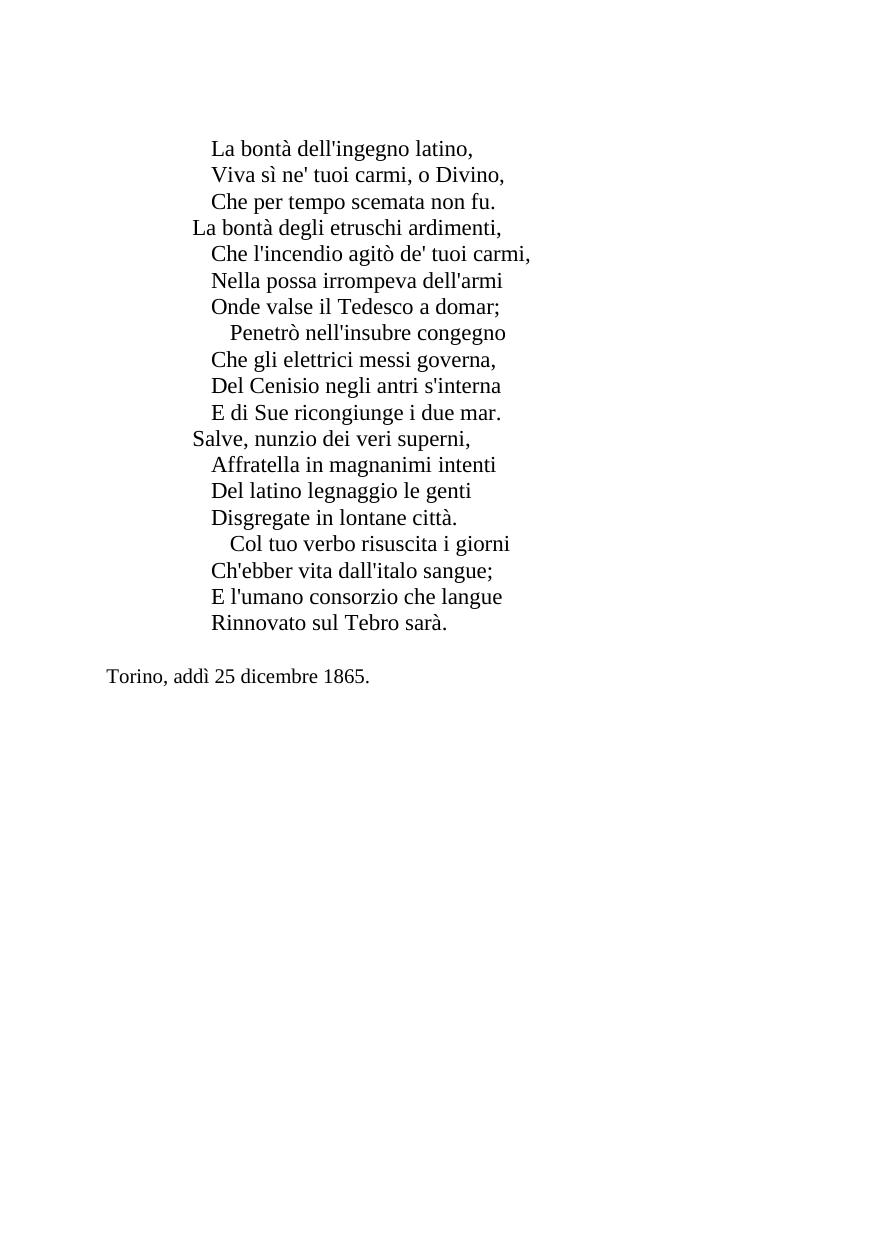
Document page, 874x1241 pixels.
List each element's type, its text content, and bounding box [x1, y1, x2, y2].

text Che per tempo scemata non fu. [181, 188, 768, 214]
text Che l'incendio agitò de' tuoi carmi, [181, 240, 768, 267]
text La bontà dell'ingegno latino, [181, 135, 768, 161]
text Col tuo verbo risuscita i giorni [200, 530, 768, 557]
text Onde valse il Tedesco a domar; [181, 293, 768, 319]
text Penetrò nell'insubre congegno [200, 319, 768, 346]
text E di Sue ricongiunge i due mar. [181, 398, 768, 425]
text Del Cenisio negli antri s'interna [181, 372, 768, 398]
text Salve, nunzio dei veri superni, [162, 425, 768, 451]
text La bontà degli etruschi ardimenti, [162, 214, 768, 240]
text Affratella in magnanimi intenti [181, 451, 768, 478]
text Nella possa irrompeva dell'armi [181, 267, 768, 293]
text Viva sì ne' tuoi carmi, o Divino, [181, 161, 768, 188]
text Rinnovato sul Tebro sarà. [181, 609, 768, 636]
text Del latino legnaggio le genti [181, 478, 768, 504]
text Ch'ebber vita dall'italo sangue; [181, 557, 768, 583]
text Che gli elettrici messi governa, [181, 346, 768, 372]
text Torino, addì 25 dicembre 1865. [106, 664, 768, 688]
text Disgregate in lontane città. [181, 504, 768, 530]
text E l'umano consorzio che langue [181, 583, 768, 609]
